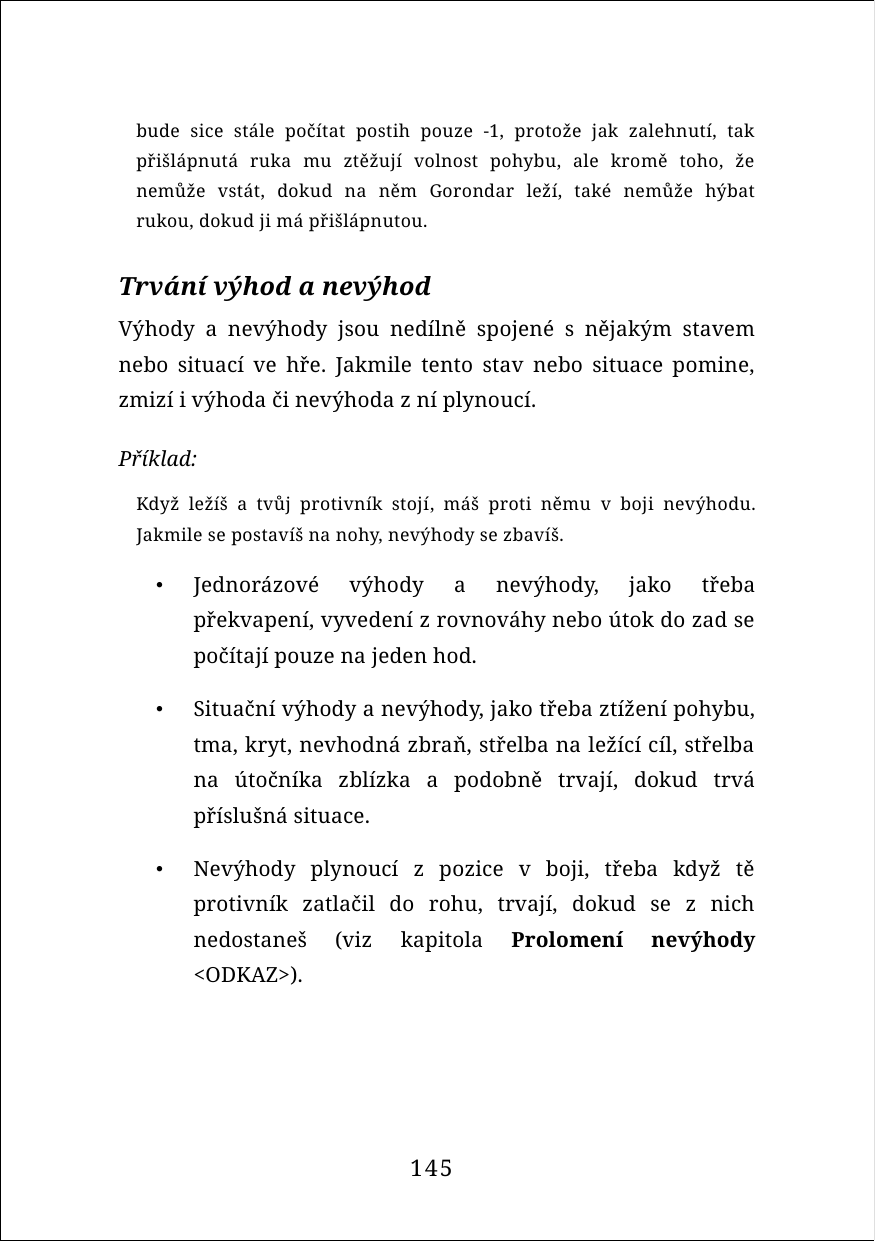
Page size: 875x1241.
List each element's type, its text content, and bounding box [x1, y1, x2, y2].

text Příklad: [118, 444, 756, 473]
subtitle Trvání výhod a nevýhod [118, 268, 756, 303]
text Výhody a nevýhody jsou nedílně spojené s nějakým stavem nebo situací ve hře. Jakmile tento stav nebo situace pomine, zmizí i výhoda či nevýhoda z ní plynoucí. [118, 314, 756, 414]
text bude sice stále počítat postih pouze -1, protože jak zalehnutí, tak přišlápnutá ruka mu ztěžují volnost pohybu, ale kromě toho, že nemůže vstát, dokud na něm Gorondar leží, také nemůže hýbat rukou, dokud ji má přišlápnutou. [136, 118, 756, 233]
list Situační výhody a nevýhody, jako třeba ztížení pohybu, tma, kryt, nevhodná zbraň, střelba na ležící cíl, střelba na útočníka zblízka a podobně trvají, dokud trvá příslušná situace. [156, 694, 756, 829]
text Když ležíš a tvůj protivník stojí, máš proti němu v boji nevýhodu. Jakmile se postavíš na nohy, nevýhody se zbavíš. [136, 492, 756, 546]
list Jednorázové výhody a nevýhody, jako třeba překvapení, vyvedení z rovnováhy nebo útok do zad se počítají pouze na jeden hod. [156, 570, 756, 669]
list Nevýhody plynoucí z pozice v boji, třeba když tě protivník zatlačil do rohu, trvají, dokud se z nich nedostaneš (viz kapitola Prolomení nevýhody <ODKAZ>). [156, 854, 756, 989]
